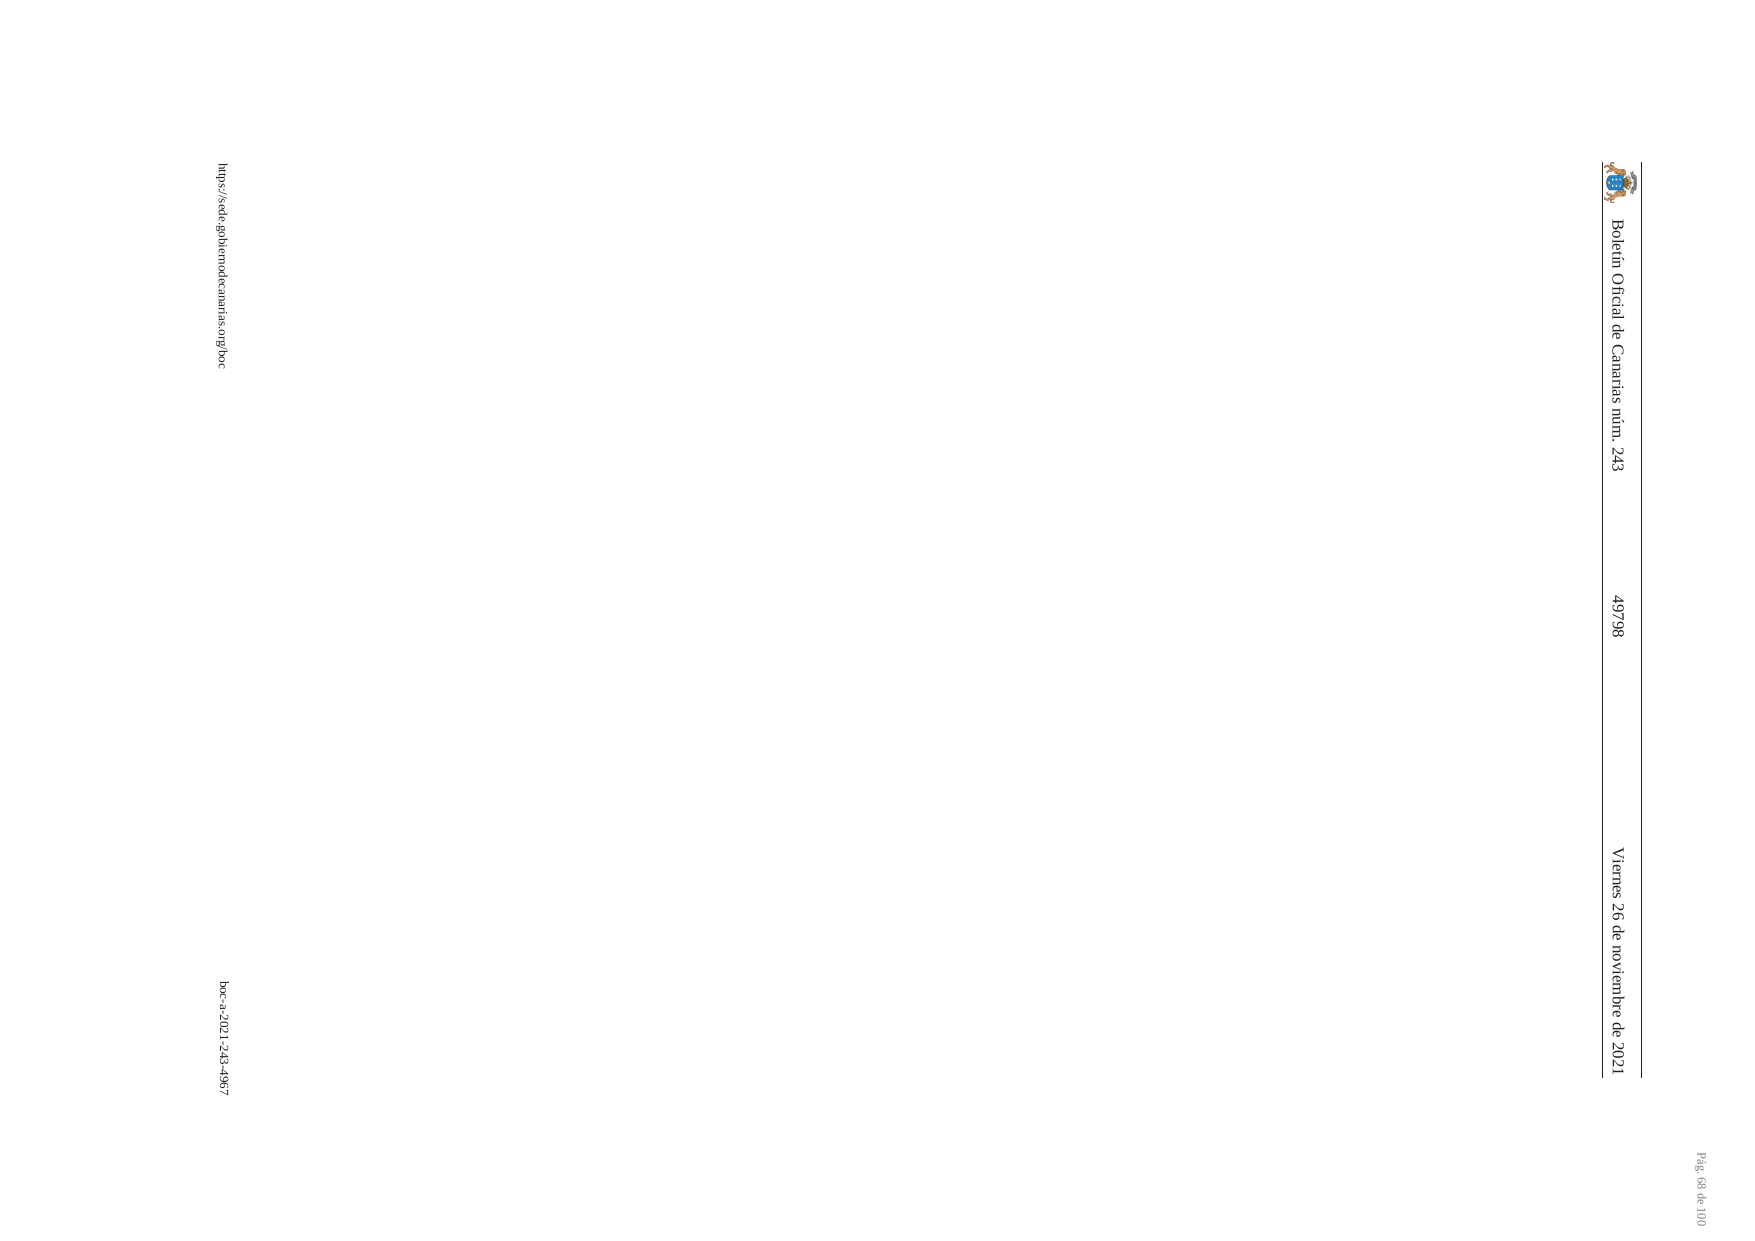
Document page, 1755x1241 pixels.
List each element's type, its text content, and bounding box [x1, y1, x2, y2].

picture [1604, 162, 1637, 203]
text 49798 [1609, 596, 1628, 640]
text boc-a-2021-243-4967 [217, 981, 232, 1099]
text https://sede.gobiernodecanarias.org/boc [216, 163, 231, 376]
text Pág. 68 de 100 [1695, 1152, 1709, 1229]
text Boletín Oficial de Canarias núm. 243 [1609, 219, 1628, 476]
text Viernes 26 de noviembre de 2021 [1609, 848, 1628, 1080]
